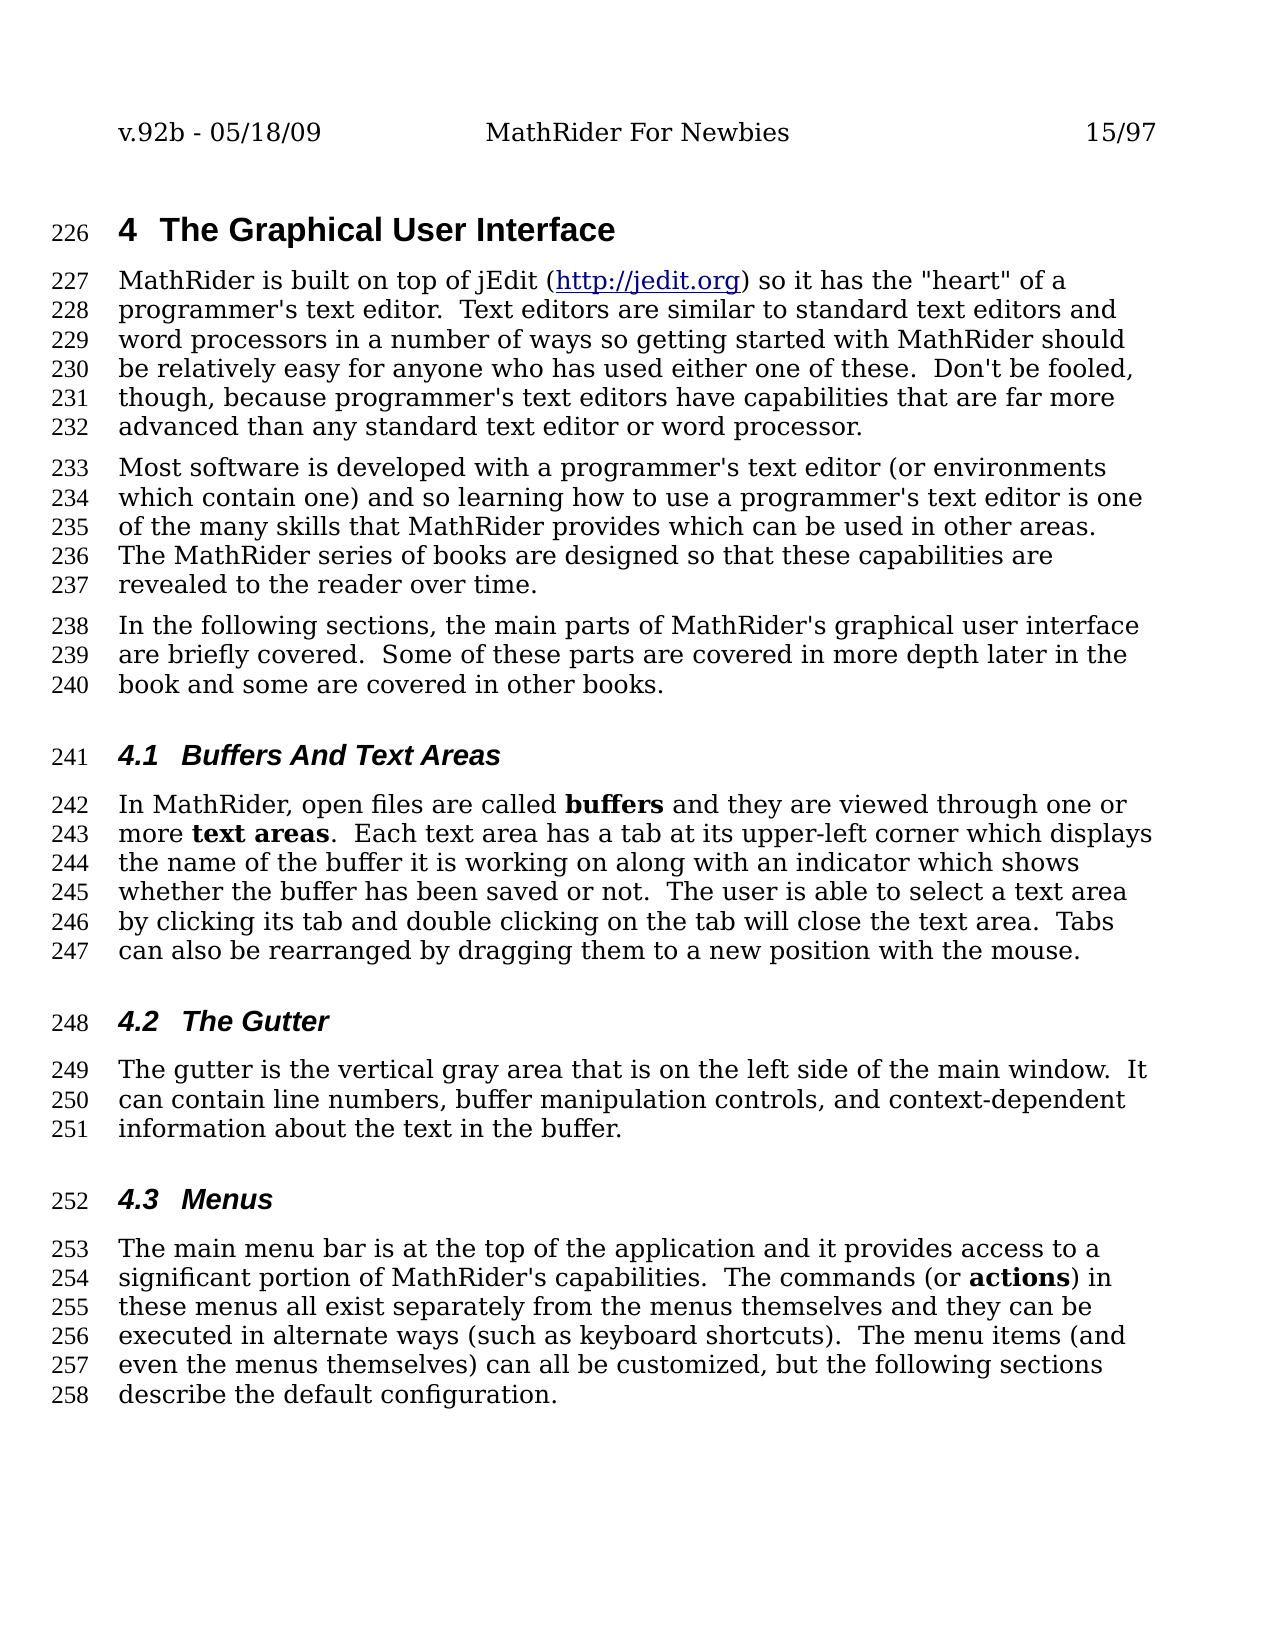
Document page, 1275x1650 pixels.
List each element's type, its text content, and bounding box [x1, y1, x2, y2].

subtitle Menus [118, 1182, 1157, 1216]
subtitle The Graphical User Interface [118, 210, 1157, 248]
text MathRider is built on top of jEdit (http://jedit.org) so it has the "heart" of a programmer's text editor. Text editors are similar to standard text editors and word processors in a number of ways so getting started with MathRider should be relatively easy for anyone who has used either one of these. Don't be fooled, though, because programmer's text editors have capabilities that are far more advanced than any standard text editor or word processor. [118, 266, 1157, 441]
subtitle The Gutter [118, 1004, 1157, 1038]
text The gutter is the vertical gray area that is on the left side of the main window. It can contain line numbers, buffer manipulation controls, and context-dependent information about the text in the buffer. [118, 1056, 1157, 1143]
text The main menu bar is at the top of the application and it provides access to a significant portion of MathRider's capabilities. The commands (or actions) in these menus all exist separately from the menus themselves and they can be executed in alternate ways (such as keyboard shortcuts). The menu items (and even the menus themselves) can all be customized, but the following sections describe the default configuration. [118, 1234, 1157, 1409]
text In the following sections, the main parts of MathRider's graphical user interface are briefly covered. Some of these parts are covered in more depth later in the book and some are covered in other books. [118, 611, 1157, 699]
subtitle Buffers And Text Areas [118, 738, 1157, 772]
text In MathRider, open files are called buffers and they are viewed through one or more text areas. Each text area has a tab at its upper-left corner which displays the name of the buffer it is working on along with an indicator which shows whether the buffer has been saved or not. The user is able to select a text area by clicking its tab and double clicking on the tab will close the text area. Tabs can also be rearranged by dragging them to a new position with the mouse. [118, 789, 1157, 965]
text Most software is developed with a programmer's text editor (or environments which contain one) and so learning how to use a programmer's text editor is one of the many skills that MathRider provides which can be used in other areas. The MathRider series of books are designed so that these capabilities are revealed to the reader over time. [118, 453, 1157, 599]
